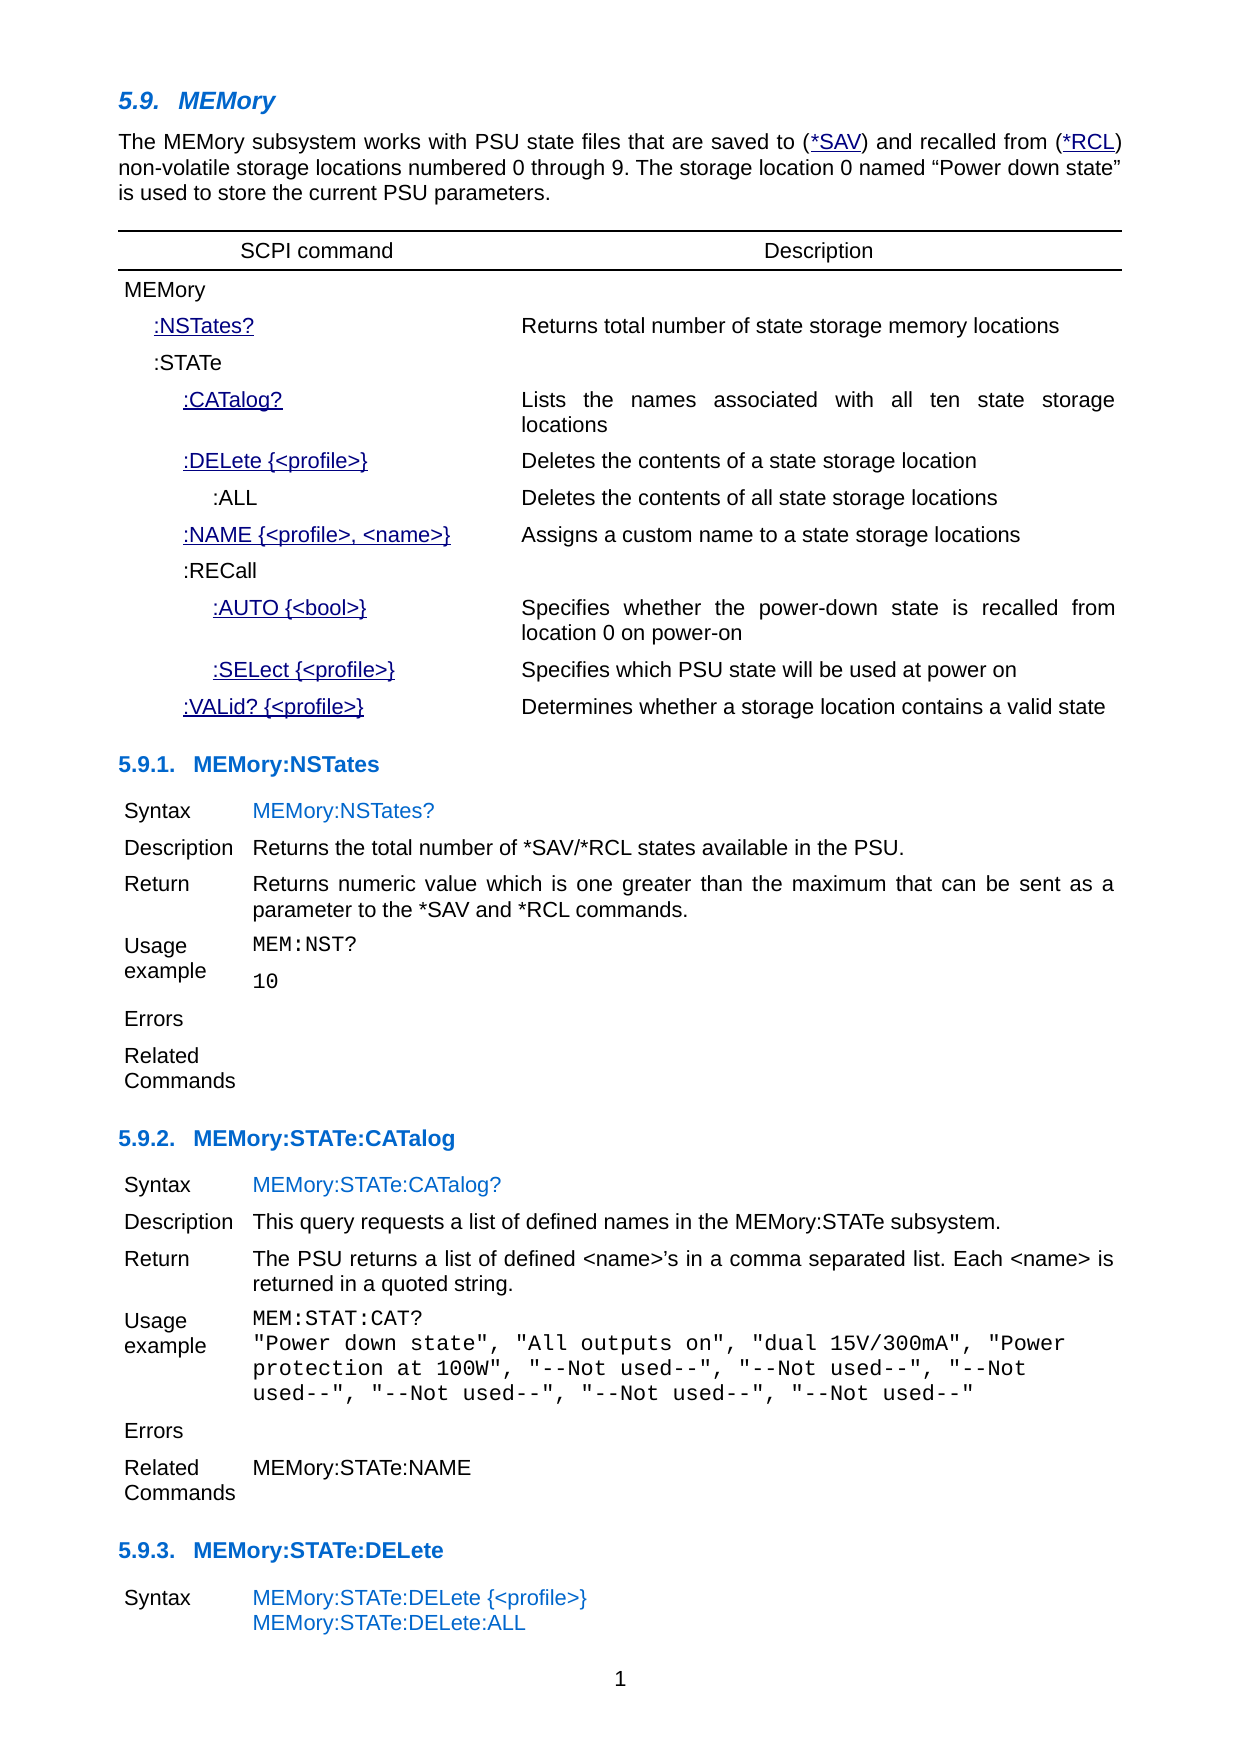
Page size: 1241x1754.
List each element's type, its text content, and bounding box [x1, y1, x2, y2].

table_cell The PSU returns a list of defined <name>’s in a comma separated list. Each <name> is returned in a quoted string. [247, 1240, 1122, 1302]
table_cell Lists the names associated with all ten state storage locations [516, 381, 1122, 443]
table_cell Returns numeric value which is one greater than the maximum that can be sent as a parameter to the *SAV and *RCL commands. [247, 866, 1122, 927]
table_cell Related Commands [118, 1449, 247, 1511]
table_cell [516, 344, 1122, 381]
table_cell Assigns a custom name to a state storage locations [516, 516, 1122, 553]
table_cell Deletes the contents of a state storage location [516, 443, 1122, 479]
subtitle MEMory:STATe:DELete [118, 1537, 1122, 1564]
table_cell Usage example [118, 928, 247, 1000]
table_cell [247, 1413, 1122, 1449]
table_cell :SELect {<profile>} [118, 651, 516, 688]
table_cell Errors [118, 1413, 247, 1449]
table_cell [516, 271, 1122, 307]
table_cell :DELete {<profile>} [118, 443, 516, 479]
table_cell MEM:STAT:CAT? "Power down state", "All outputs on", "dual 15V/300mA", "Power protection at 100W", "--Not used--", "--Not used--", "--Not used--", "--Not used--", "--Not used--", "--Not used--" [247, 1302, 1122, 1412]
table_cell [516, 553, 1122, 589]
table_cell [247, 1000, 1122, 1037]
table_cell Returns total number of state storage memory locations [516, 308, 1122, 344]
table_header Description [516, 232, 1122, 269]
subtitle MEMory [118, 86, 1122, 114]
table_header Syntax [118, 792, 247, 829]
table_cell Return [118, 866, 247, 927]
table_cell :RECall [118, 553, 516, 589]
table_cell :NAME {<profile>, <name>} [118, 516, 516, 553]
text The MEMory subsystem works with PSU state files that are saved to (*SAV) and recalled from (*RCL) non-volatile storage locations numbered 0 through 9. The storage location 0 named “Power down state” is used to store the current PSU parameters. [118, 129, 1122, 205]
table_cell MEMory:STATe:NAME [247, 1449, 1122, 1511]
table_cell Deletes the contents of all state storage locations [516, 479, 1122, 516]
table_cell :VALid? {<profile>} [118, 688, 516, 724]
table_cell Usage example [118, 1302, 247, 1412]
table_cell Return [118, 1240, 247, 1302]
table_cell [247, 1037, 1122, 1099]
table_header MEMory:STATe:DELete {<profile>} MEMory:STATe:DELete:ALL [247, 1579, 1122, 1641]
table_cell :CATalog? [118, 381, 516, 443]
table_cell :AUTO {<bool>} [118, 589, 516, 651]
subtitle MEMory:STATe:CATalog [118, 1125, 1122, 1152]
table_cell This query requests a list of defined names in the MEMory:STATe subsystem. [247, 1203, 1122, 1240]
table_header Syntax [118, 1167, 247, 1203]
subtitle MEMory:NSTates [118, 751, 1122, 777]
table_header MEMory:STATe:CATalog? [247, 1167, 1122, 1203]
table_cell Determines whether a storage location contains a valid state [516, 688, 1122, 724]
table_cell Related Commands [118, 1037, 247, 1099]
table_header Syntax [118, 1579, 247, 1641]
table_header MEMory:NSTates? [247, 792, 1122, 829]
table_cell :ALL [118, 479, 516, 516]
table_cell Errors [118, 1000, 247, 1037]
table_cell Returns the total number of *SAV/*RCL states available in the PSU. [247, 829, 1122, 866]
table_cell Specifies which PSU state will be used at power on [516, 651, 1122, 688]
table_cell Description [118, 829, 247, 866]
table_cell :NSTates? [118, 308, 516, 344]
table_header SCPI command [118, 232, 516, 269]
table_cell :STATe [118, 344, 516, 381]
table_cell Description [118, 1203, 247, 1240]
table_cell MEMory [118, 271, 516, 307]
table_cell MEM:NST? 10 [247, 928, 1122, 1000]
table_cell Specifies whether the power-down state is recalled from location 0 on power-on [516, 589, 1122, 651]
